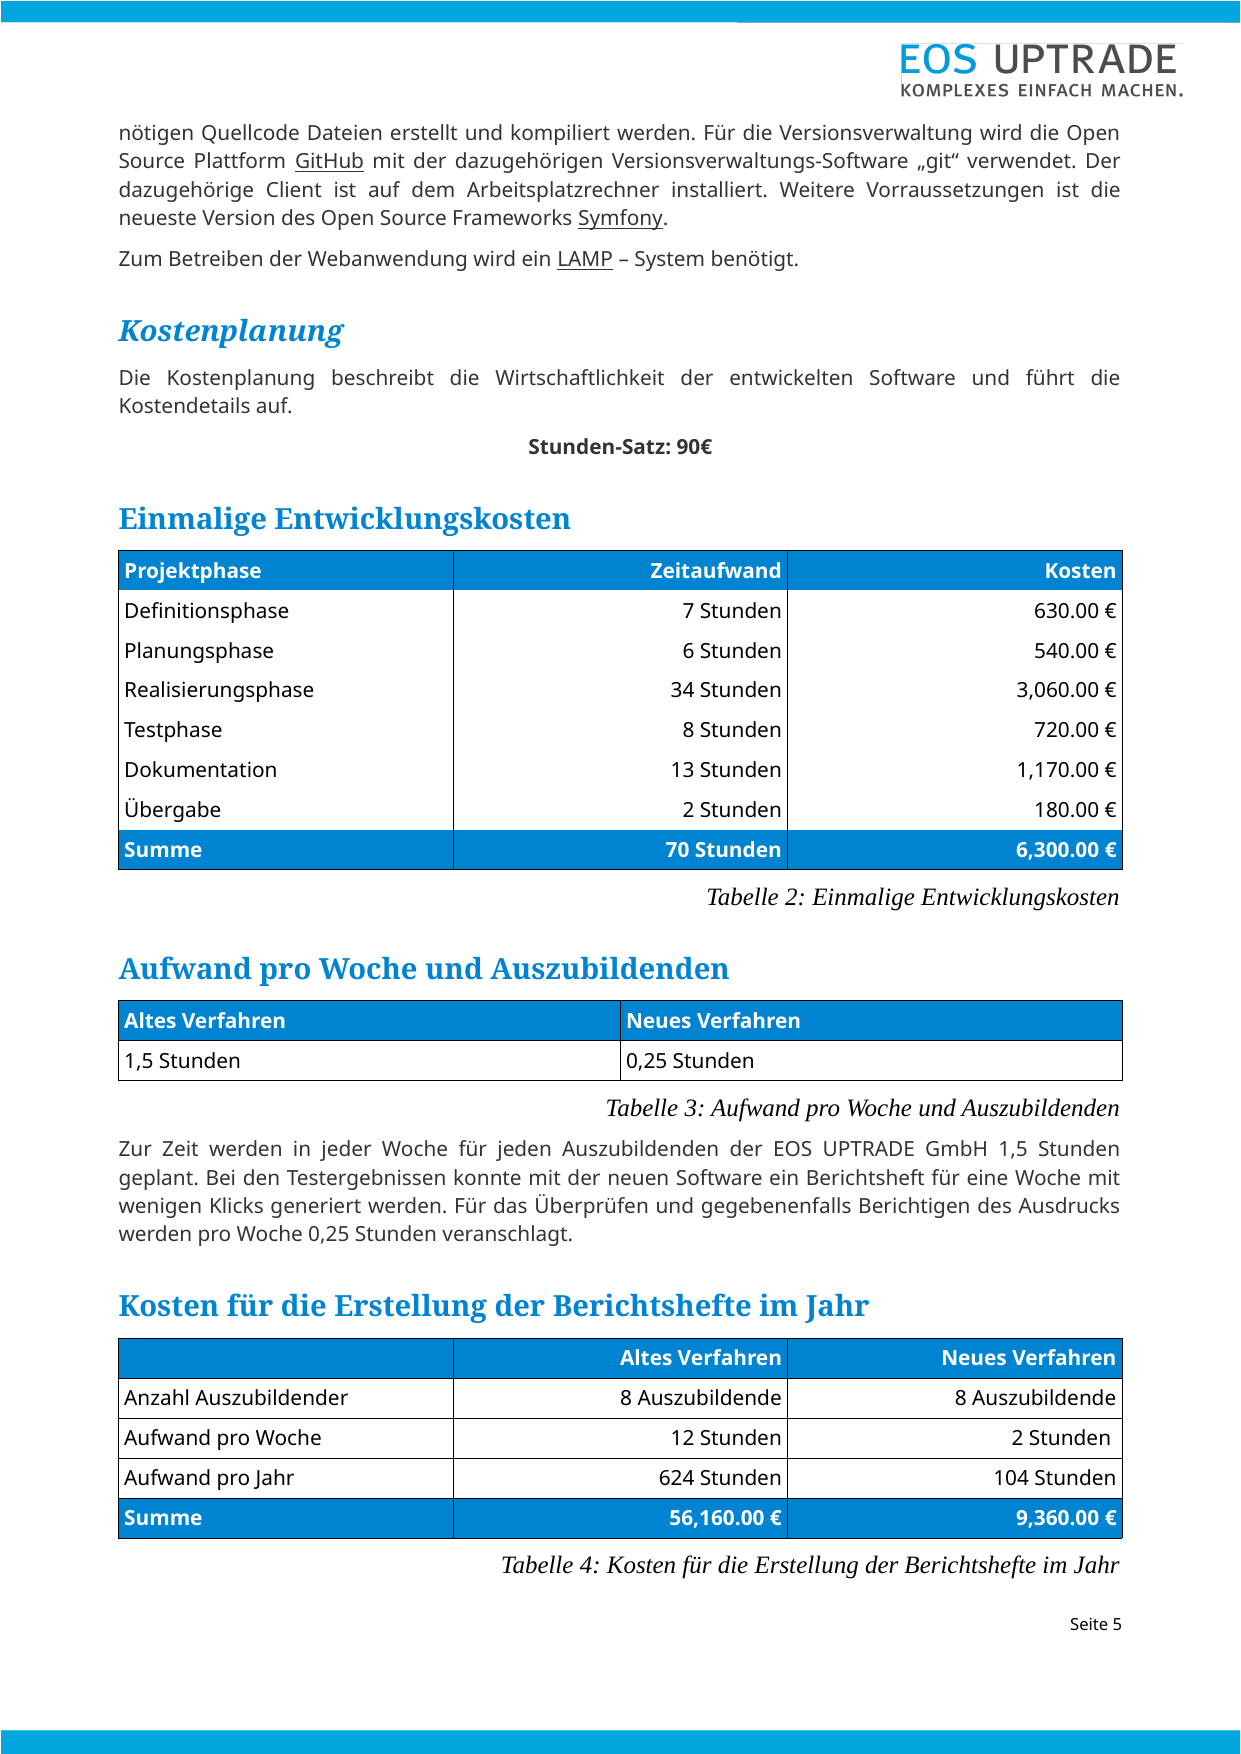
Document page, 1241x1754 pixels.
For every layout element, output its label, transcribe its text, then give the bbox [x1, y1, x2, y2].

table_cell 7 Stunden [454, 590, 787, 630]
table_cell 180,00 € [788, 790, 1122, 829]
table_cell 8 Stunden [454, 710, 787, 750]
table_cell 540,00 € [788, 630, 1122, 670]
text Tabelle 4: Kosten für die Erstellung der Berichtshefte im Jahr [118, 1550, 1122, 1579]
table_cell 2 Stunden [788, 1419, 1122, 1458]
text Die Kostenplanung beschreibt die Wirtschaftlichkeit der entwickelten Software und führt die Kostendetails auf. [118, 363, 1122, 419]
table_cell 6.300,00 € [788, 830, 1122, 869]
table_cell Summe [119, 830, 453, 869]
table_cell Dokumentation [119, 750, 453, 789]
table_header Neues Verfahren [621, 1001, 1122, 1040]
table_cell 9.360,00 € [788, 1499, 1122, 1538]
table_header Zeitaufwand [454, 551, 787, 590]
text nötigen Quellcode Dateien erstellt und kompiliert werden. Für die Versionsverwaltung wird die Open Source Plattform GitHub mit der dazugehörigen Versionsverwaltungs-Software „git“ verwendet. Der dazugehörige Client ist auf dem Arbeitsplatzrechner installiert. Weitere Vorraussetzungen ist die neueste Version des Open Source Frameworks Symfony. [118, 118, 1122, 232]
table_header Neues Verfahren [788, 1339, 1122, 1378]
table_cell 34 Stunden [454, 670, 787, 710]
table_cell Aufwand pro Woche [119, 1419, 453, 1458]
table_cell 8 Auszubildende [454, 1379, 787, 1418]
table_cell Testphase [119, 710, 453, 750]
picture [1, 23, 1240, 1730]
table_cell 2 Stunden [454, 790, 787, 829]
table_cell Summe [119, 1499, 453, 1538]
table_cell 8 Auszubildende [788, 1379, 1122, 1418]
table_cell Realisierungsphase [119, 670, 453, 710]
table_cell 104 Stunden [788, 1459, 1122, 1498]
table_header Altes Verfahren [454, 1339, 787, 1378]
table_cell 13 Stunden [454, 750, 787, 789]
subtitle Kostenplanung [118, 310, 1122, 350]
text Zur Zeit werden in jeder Woche für jeden Auszubildenden der EOS UPTRADE GmbH 1,5 Stunden geplant. Bei den Testergebnissen konnte mit der neuen Software ein Berichtsheft für eine Woche mit wenigen Klicks generiert werden. Für das Überprüfen und gegebenenfalls Berichtigen des Ausdrucks werden pro Woche 0,25 Stunden veranschlagt. [118, 1134, 1122, 1248]
table_cell 1,5 Stunden [119, 1041, 620, 1080]
table_cell Übergabe [119, 790, 453, 829]
text Stunden-Satz: 90€ [118, 432, 1122, 460]
table_header [119, 1339, 453, 1378]
text Tabelle 2: Einmalige Entwicklungskosten [118, 882, 1122, 911]
table_cell Anzahl Auszubildender [119, 1379, 453, 1418]
table_header Projektphase [119, 551, 453, 590]
table_cell Aufwand pro Jahr [119, 1459, 453, 1498]
text Tabelle 3: Aufwand pro Woche und Auszubildenden [118, 1093, 1122, 1122]
table_cell Definitionsphase [119, 590, 453, 630]
subtitle Aufwand pro Woche und Auszubildenden [118, 948, 1122, 988]
table_header Kosten [788, 551, 1122, 590]
table_cell 1.170,00 € [788, 750, 1122, 789]
table_header Altes Verfahren [119, 1001, 620, 1040]
subtitle Kosten für die Erstellung der Berichtshefte im Jahr [118, 1286, 1122, 1325]
table_cell 630,00 € [788, 590, 1122, 630]
table_cell 12 Stunden [454, 1419, 787, 1458]
table_cell 624 Stunden [454, 1459, 787, 1498]
table_cell 56.160,00 € [454, 1499, 787, 1538]
table_cell 6 Stunden [454, 630, 787, 670]
table_cell 3.060,00 € [788, 670, 1122, 710]
table_cell 0,25 Stunden [621, 1041, 1122, 1080]
table_cell 720,00 € [788, 710, 1122, 750]
table_cell 70 Stunden [454, 830, 787, 869]
text Zum Betreiben der Webanwendung wird ein LAMP – System benötigt. [118, 244, 1122, 273]
subtitle Einmalige Entwicklungskosten [118, 498, 1122, 538]
table_cell Planungsphase [119, 630, 453, 670]
